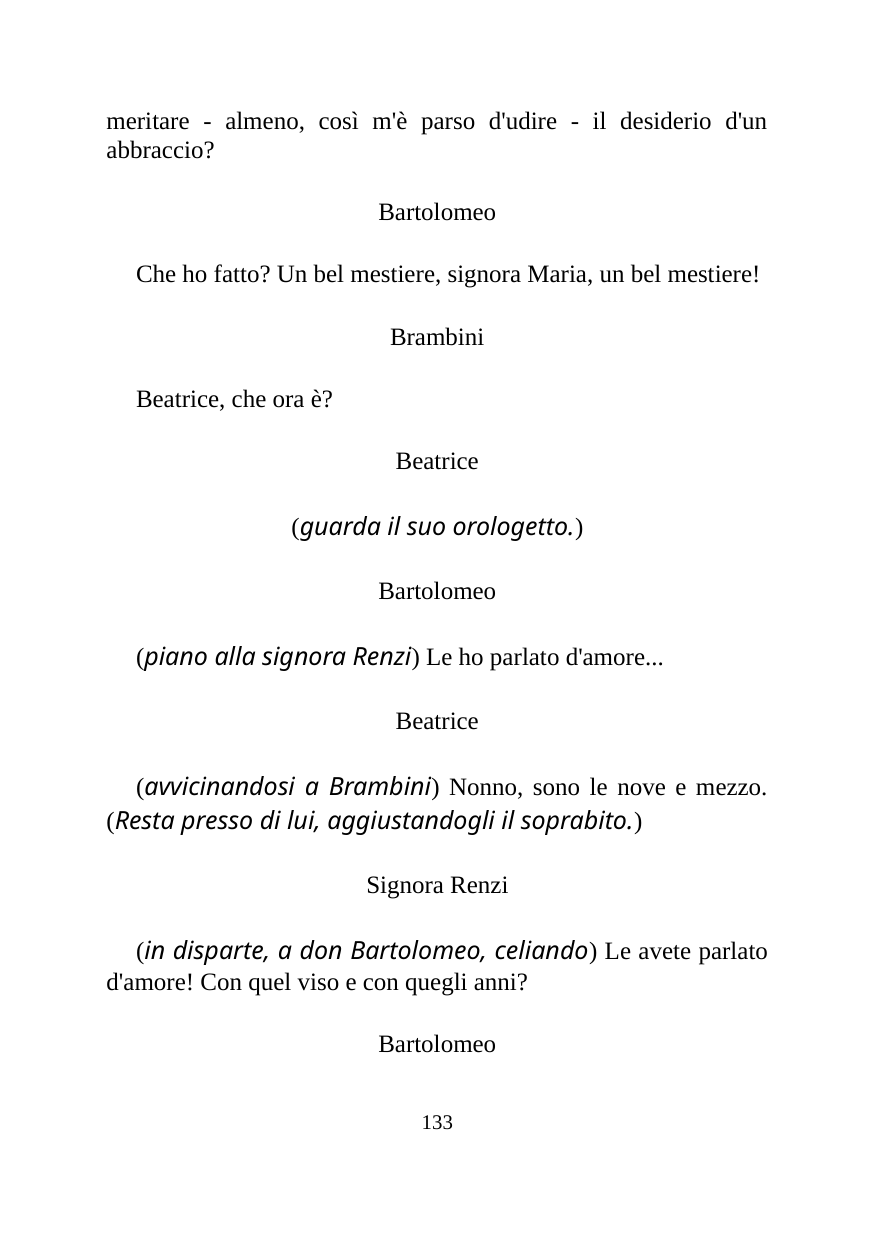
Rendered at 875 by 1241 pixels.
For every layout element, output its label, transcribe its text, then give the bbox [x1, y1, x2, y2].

text (guarda il suo orologetto.) [106, 509, 768, 543]
text Beatrice [106, 706, 768, 735]
text Signora Renzi [106, 870, 768, 899]
text Beatrice, che ora è? [106, 384, 768, 413]
text Che ho fatto? Un bel mestiere, signora Maria, un bel mestiere! [106, 259, 768, 288]
text Bartolomeo [106, 1029, 768, 1058]
text meritare - almeno, così m'è parso d'udire - il desiderio d'un abbraccio? [106, 106, 768, 164]
text Bartolomeo [106, 576, 768, 605]
text (in disparte, a don Bartolomeo, celiando) Le avete parlato d'amore! Con quel viso e con quegli anni? [106, 932, 768, 995]
text Bartolomeo [106, 197, 768, 226]
text (avvicinandosi a Brambini) Nonno, sono le nove e mezzo. (Resta presso di lui, aggiustandogli il soprabito.) [106, 768, 768, 837]
text Beatrice [106, 446, 768, 475]
text Brambini [106, 322, 768, 351]
text (piano alla signora Renzi) Le ho parlato d'amore... [106, 639, 768, 673]
